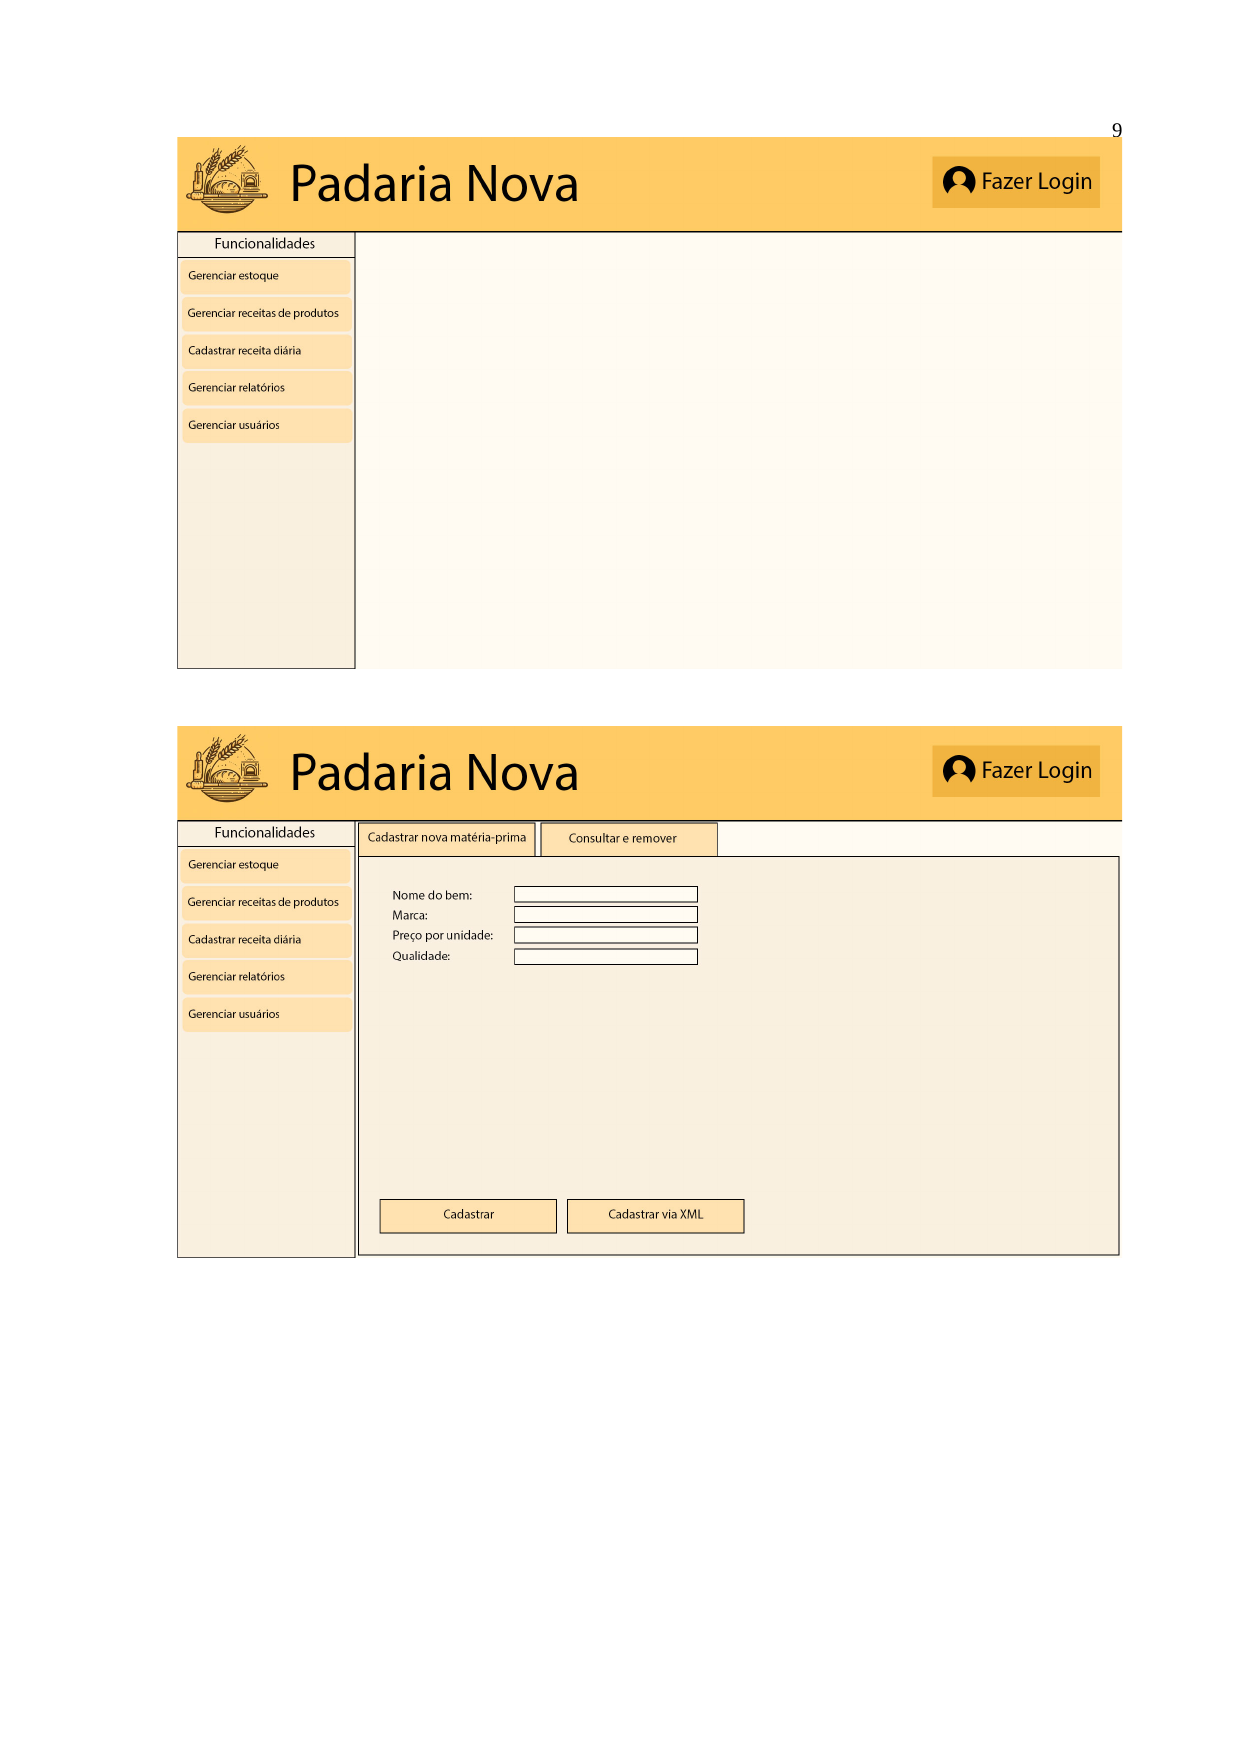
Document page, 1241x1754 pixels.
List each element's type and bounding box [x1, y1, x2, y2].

picture [177, 137, 1123, 669]
picture [177, 726, 1123, 1258]
